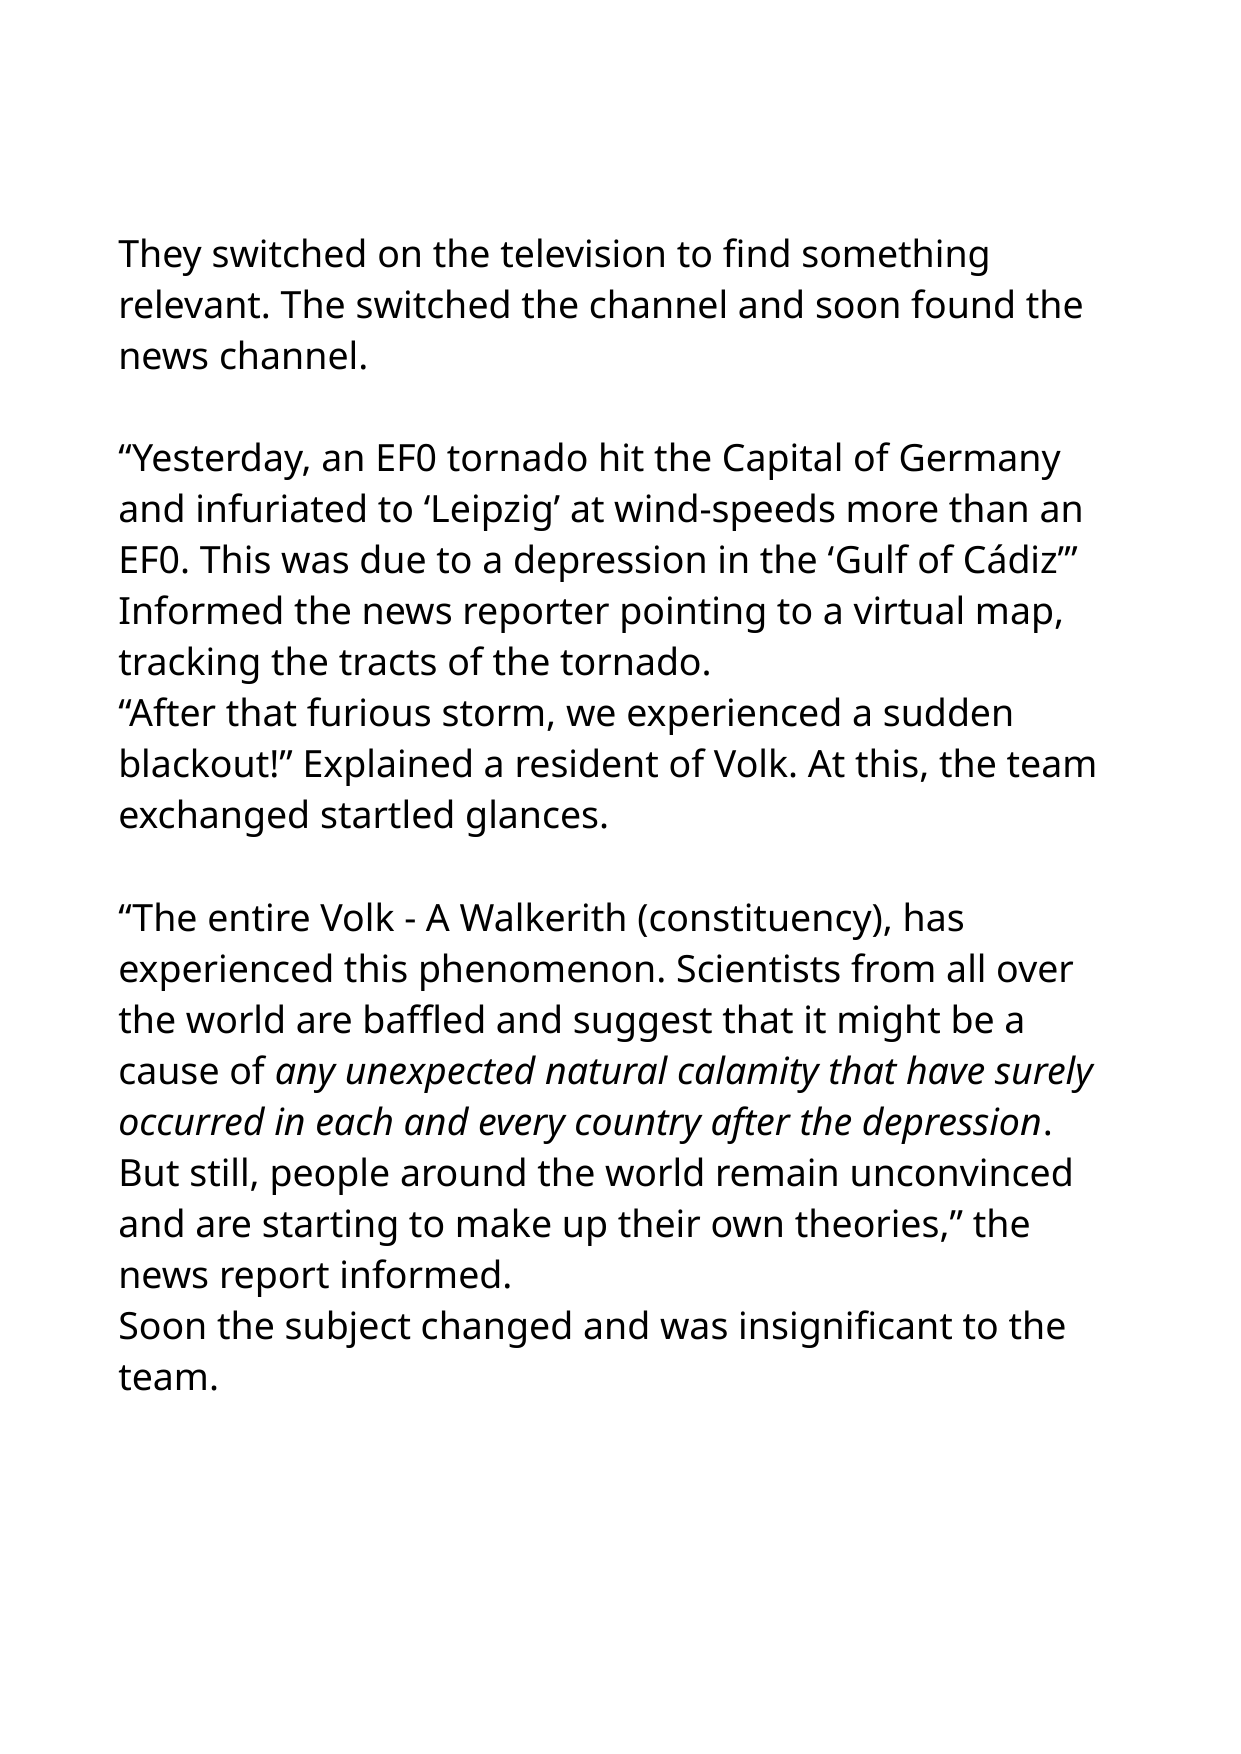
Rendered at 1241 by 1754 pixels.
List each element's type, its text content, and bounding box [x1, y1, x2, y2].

text “After that furious storm, we experienced a sudden blackout!” Explained a resident of Volk. At this, the team exchanged startled glances. [118, 687, 1122, 840]
text “The entire Volk - A Walkerith (constituency), has experienced this phenomenon. Scientists from all over the world are baffled and suggest that it might be a cause of any unexpected natural calamity that have surely occurred in each and every country after the depression. But still, people around the world remain unconvinced and are starting to make up their own theories,” the news report informed. [118, 891, 1122, 1299]
text Soon the subject changed and was insignificant to the team. [118, 1299, 1122, 1401]
text “Yesterday, an EF0 tornado hit the Capital of Germany and infuriated to ‘Leipzig’ at wind-speeds more than an EF0. This was due to a depression in the ‘Gulf of Cádiz’” Informed the news reporter pointing to a virtual map, tracking the tracts of the tornado. [118, 432, 1122, 687]
text They switched on the television to find something relevant. The switched the channel and soon found the news channel. [118, 227, 1122, 381]
